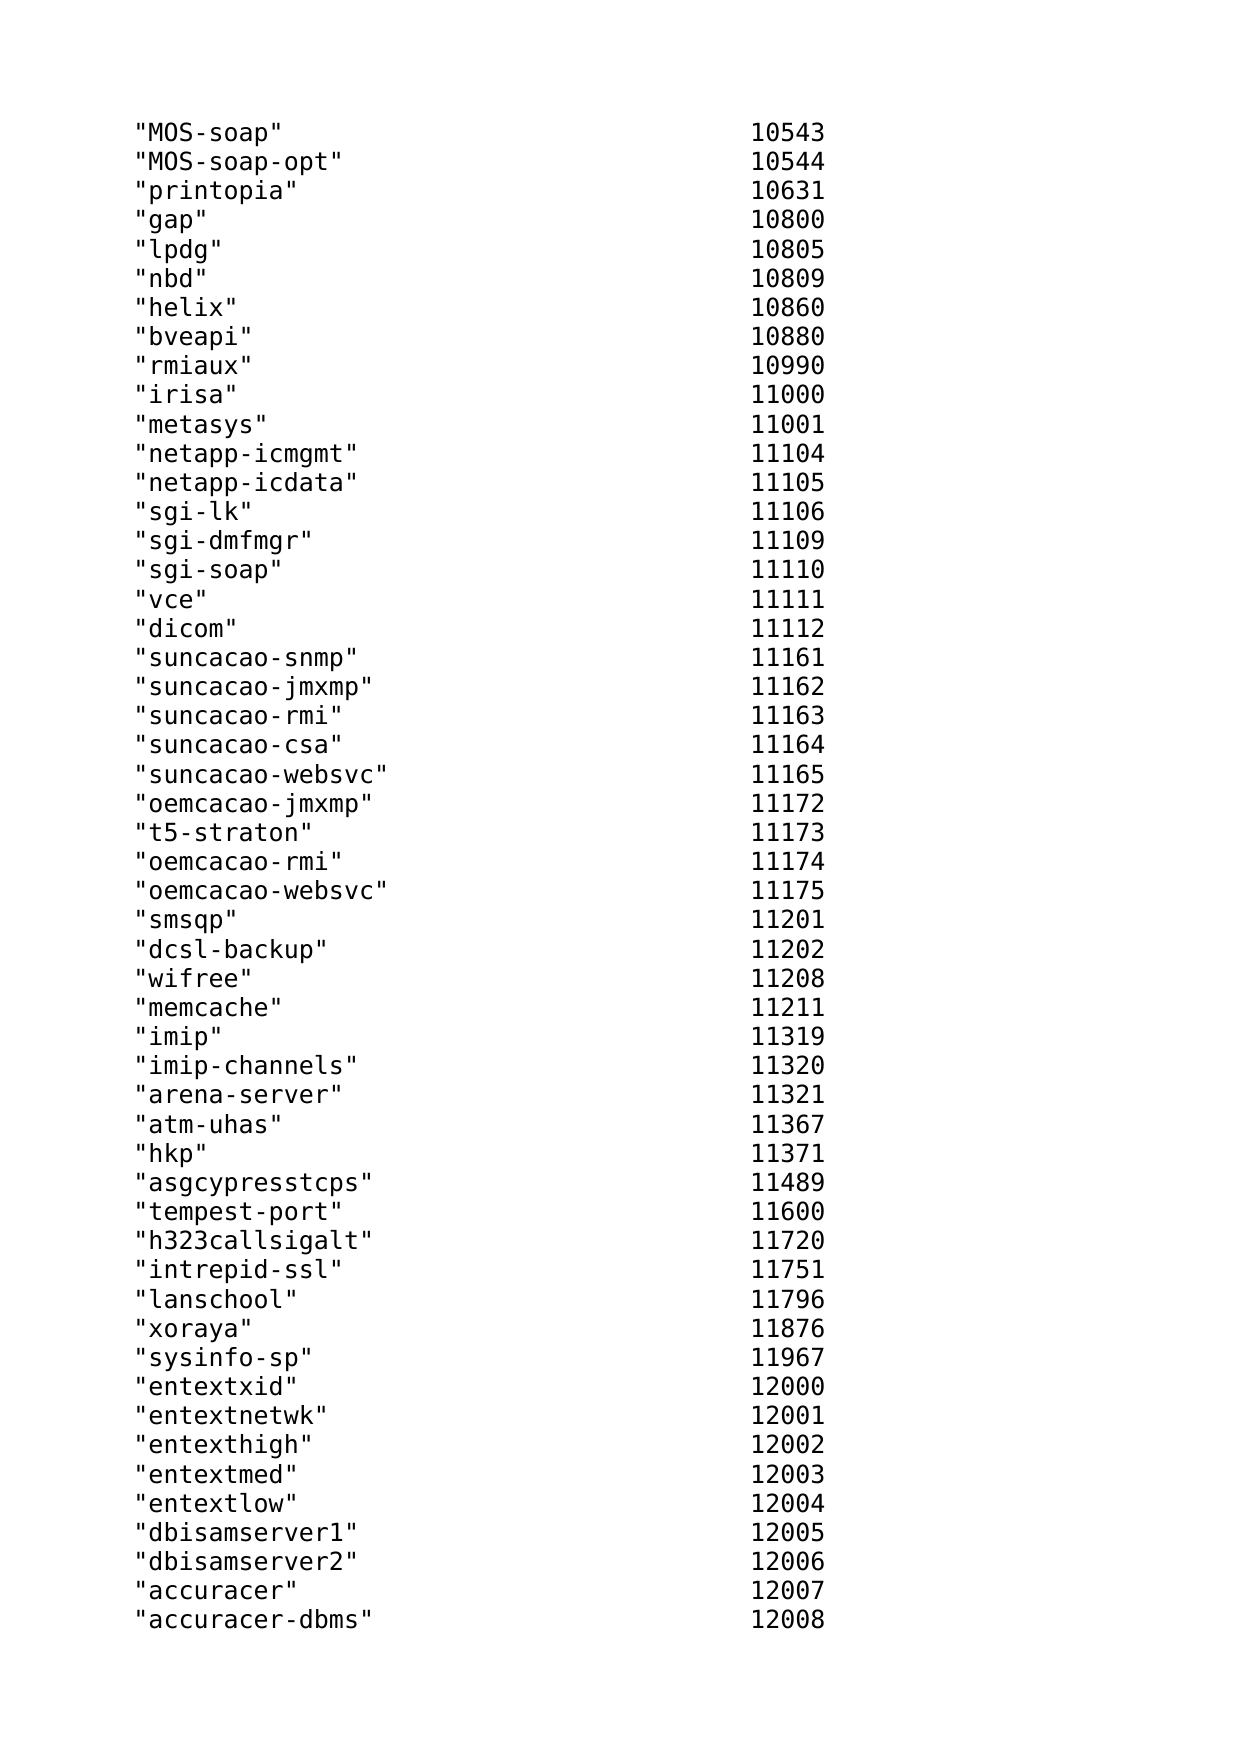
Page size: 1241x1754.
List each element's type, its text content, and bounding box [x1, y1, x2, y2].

text "MOS-soap" 10543 "MOS-soap-opt" 10544 "printopia" 10631 "gap" 10800 "lpdg" 10805 "nbd" 10809 "helix" 10860 "bveapi" 10880 "rmiaux" 10990 "irisa" 11000 "metasys" 11001 "netapp-icmgmt" 11104 "netapp-icdata" 11105 "sgi-lk" 11106 "sgi-dmfmgr" 11109 "sgi-soap" 11110 "vce" 11111 "dicom" 11112 "suncacao-snmp" 11161 "suncacao-jmxmp" 11162 "suncacao-rmi" 11163 "suncacao-csa" 11164 "suncacao-websvc" 11165 "oemcacao-jmxmp" 11172 "t5-straton" 11173 "oemcacao-rmi" 11174 "oemcacao-websvc" 11175 "smsqp" 11201 "dcsl-backup" 11202 "wifree" 11208 "memcache" 11211 "imip" 11319 "imip-channels" 11320 "arena-server" 11321 "atm-uhas" 11367 "hkp" 11371 "asgcypresstcps" 11489 "tempest-port" 11600 "h323callsigalt" 11720 "intrepid-ssl" 11751 "lanschool" 11796 "xoraya" 11876 "sysinfo-sp" 11967 "entextxid" 12000 "entextnetwk" 12001 "entexthigh" 12002 "entextmed" 12003 "entextlow" 12004 "dbisamserver1" 12005 "dbisamserver2" 12006 "accuracer" 12007 "accuracer-dbms" 12008 [118, 118, 1122, 1635]
